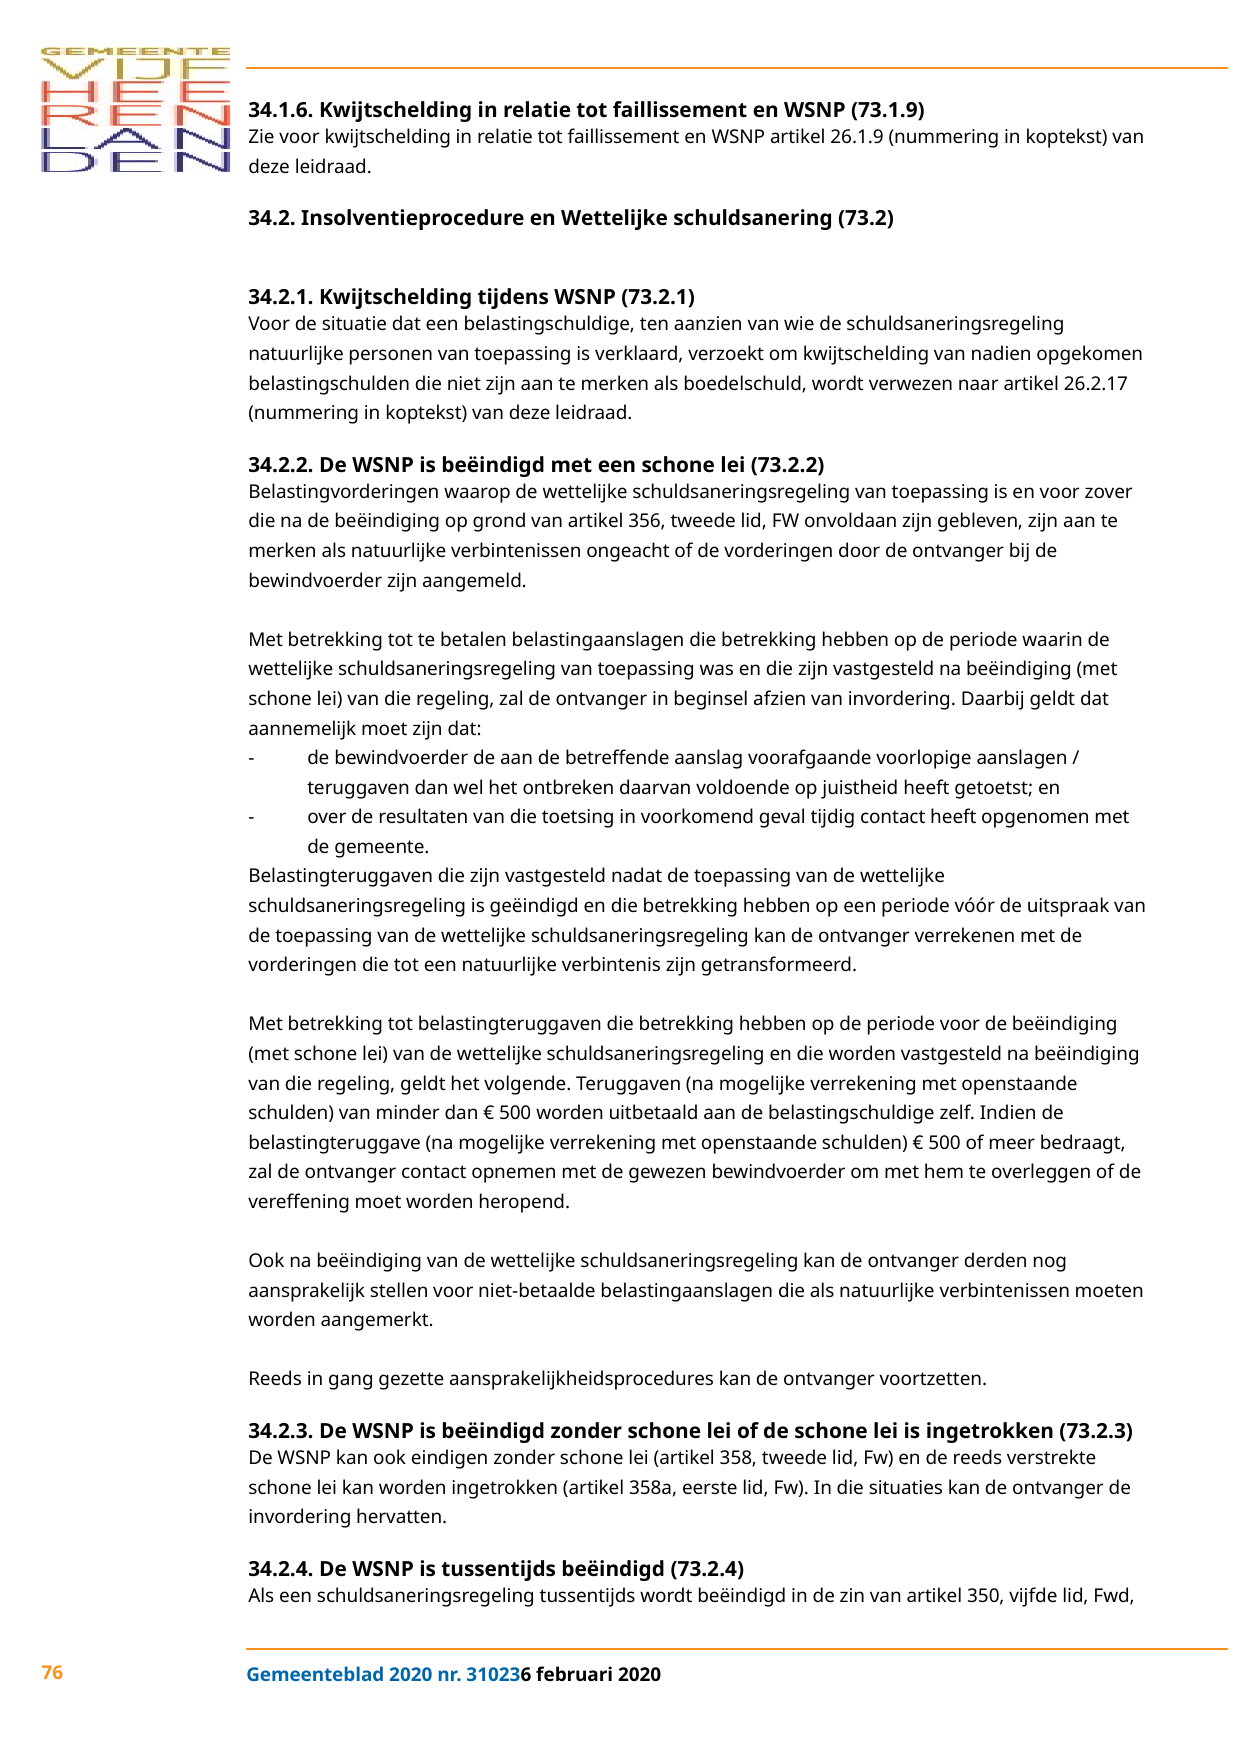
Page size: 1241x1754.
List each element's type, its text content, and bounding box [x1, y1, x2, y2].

text Als een schuldsaneringsregeling tussentijds wordt beëindigd in de zin van artikel 350, vijfde lid, Fwd, [248, 1582, 1152, 1608]
text Belastingvorderingen waarop de wettelijke schuldsaneringsregeling van toepassing is en voor zover die na de beëindiging op grond van artikel 356, tweede lid, FW onvoldaan zijn gebleven, zijn aan te merken als natuurlijke verbintenissen ongeacht of de vorderingen door de ontvanger bij de bewindvoerder zijn aangemeld. [248, 478, 1152, 593]
text 34.2.1. Kwijtschelding tijdens WSNP (73.2.1) [248, 282, 1152, 311]
text De WSNP kan ook eindigen zonder schone lei (artikel 358, tweede lid, Fw) en de reeds verstrekte schone lei kan worden ingetrokken (artikel 358a, eerste lid, Fw). In die situaties kan de ontvanger de invordering hervatten. [248, 1444, 1152, 1529]
picture [41, 47, 231, 172]
text Voor de situatie dat een belastingschuldige, ten aanzien van wie de schuldsaneringsregeling natuurlijke personen van toepassing is verklaard, verzoekt om kwijtschelding van nadien opgekomen belastingschulden die niet zijn aan te merken als boedelschuld, wordt verwezen naar artikel 26.2.17 (nummering in koptekst) van deze leidraad. [248, 311, 1152, 425]
text Met betrekking tot te betalen belastingaanslagen die betrekking hebben op de periode waarin de wettelijke schuldsaneringsregeling van toepassing was en die zijn vastgesteld na beëindiging (met schone lei) van die regeling, zal de ontvanger in beginsel afzien van invordering. Daarbij geldt dat aannemelijk moet zijn dat: [248, 626, 1152, 741]
text 34.1.6. Kwijtschelding in relatie tot faillissement en WSNP (73.1.9) [248, 95, 1152, 123]
text 34.2.4. De WSNP is tussentijds beëindigd (73.2.4) [248, 1554, 1152, 1582]
text 34.2. Insolventieprocedure en Wettelijke schuldsanering (73.2) [248, 203, 1152, 232]
text Reeds in gang gezette aansprakelijkheidsprocedures kan de ontvanger voortzetten. [248, 1366, 1152, 1391]
list de bewindvoerder de aan de betreffende aanslag voorafgaande voorlopige aanslagen / teruggaven dan wel het ontbreken daarvan voldoende op juistheid heeft getoetst; en [248, 744, 1152, 800]
text 34.2.2. De WSNP is beëindigd met een schone lei (73.2.2) [248, 450, 1152, 478]
text Ook na beëindiging van de wettelijke schuldsaneringsregeling kan de ontvanger derden nog aansprakelijk stellen voor niet-betaalde belastingaanslagen die als natuurlijke verbintenissen moeten worden aangemerkt. [248, 1247, 1152, 1332]
list over de resultaten van die toetsing in voorkomend geval tijdig contact heeft opgenomen met de gemeente. [248, 803, 1152, 859]
text Zie voor kwijtschelding in relatie tot faillissement en WSNP artikel 26.1.9 (nummering in koptekst) van deze leidraad. [248, 123, 1152, 178]
text Met betrekking tot belastingteruggaven die betrekking hebben op de periode voor de beëindiging (met schone lei) van de wettelijke schuldsaneringsregeling en die worden vastgesteld na beëindiging van die regeling, geldt het volgende. Teruggaven (na mogelijke verrekening met openstaande schulden) van minder dan € 500 worden uitbetaald aan de belastingschuldige zelf. Indien de belastingteruggave (na mogelijke verrekening met openstaande schulden) € 500 of meer bedraagt, zal de ontvanger contact opnemen met de gewezen bewindvoerder om met hem te overleggen of de vereffening moet worden heropend. [248, 1011, 1152, 1214]
text Belastingteruggaven die zijn vastgesteld nadat de toepassing van de wettelijke schuldsaneringsregeling is geëindigd en die betrekking hebben op een periode vóór de uitspraak van de toepassing van de wettelijke schuldsaneringsregeling kan de ontvanger verrekenen met de vorderingen die tot een natuurlijke verbintenis zijn getransformeerd. [248, 863, 1152, 977]
text 34.2.3. De WSNP is beëindigd zonder schone lei of de schone lei is ingetrokken (73.2.3) [248, 1416, 1152, 1444]
